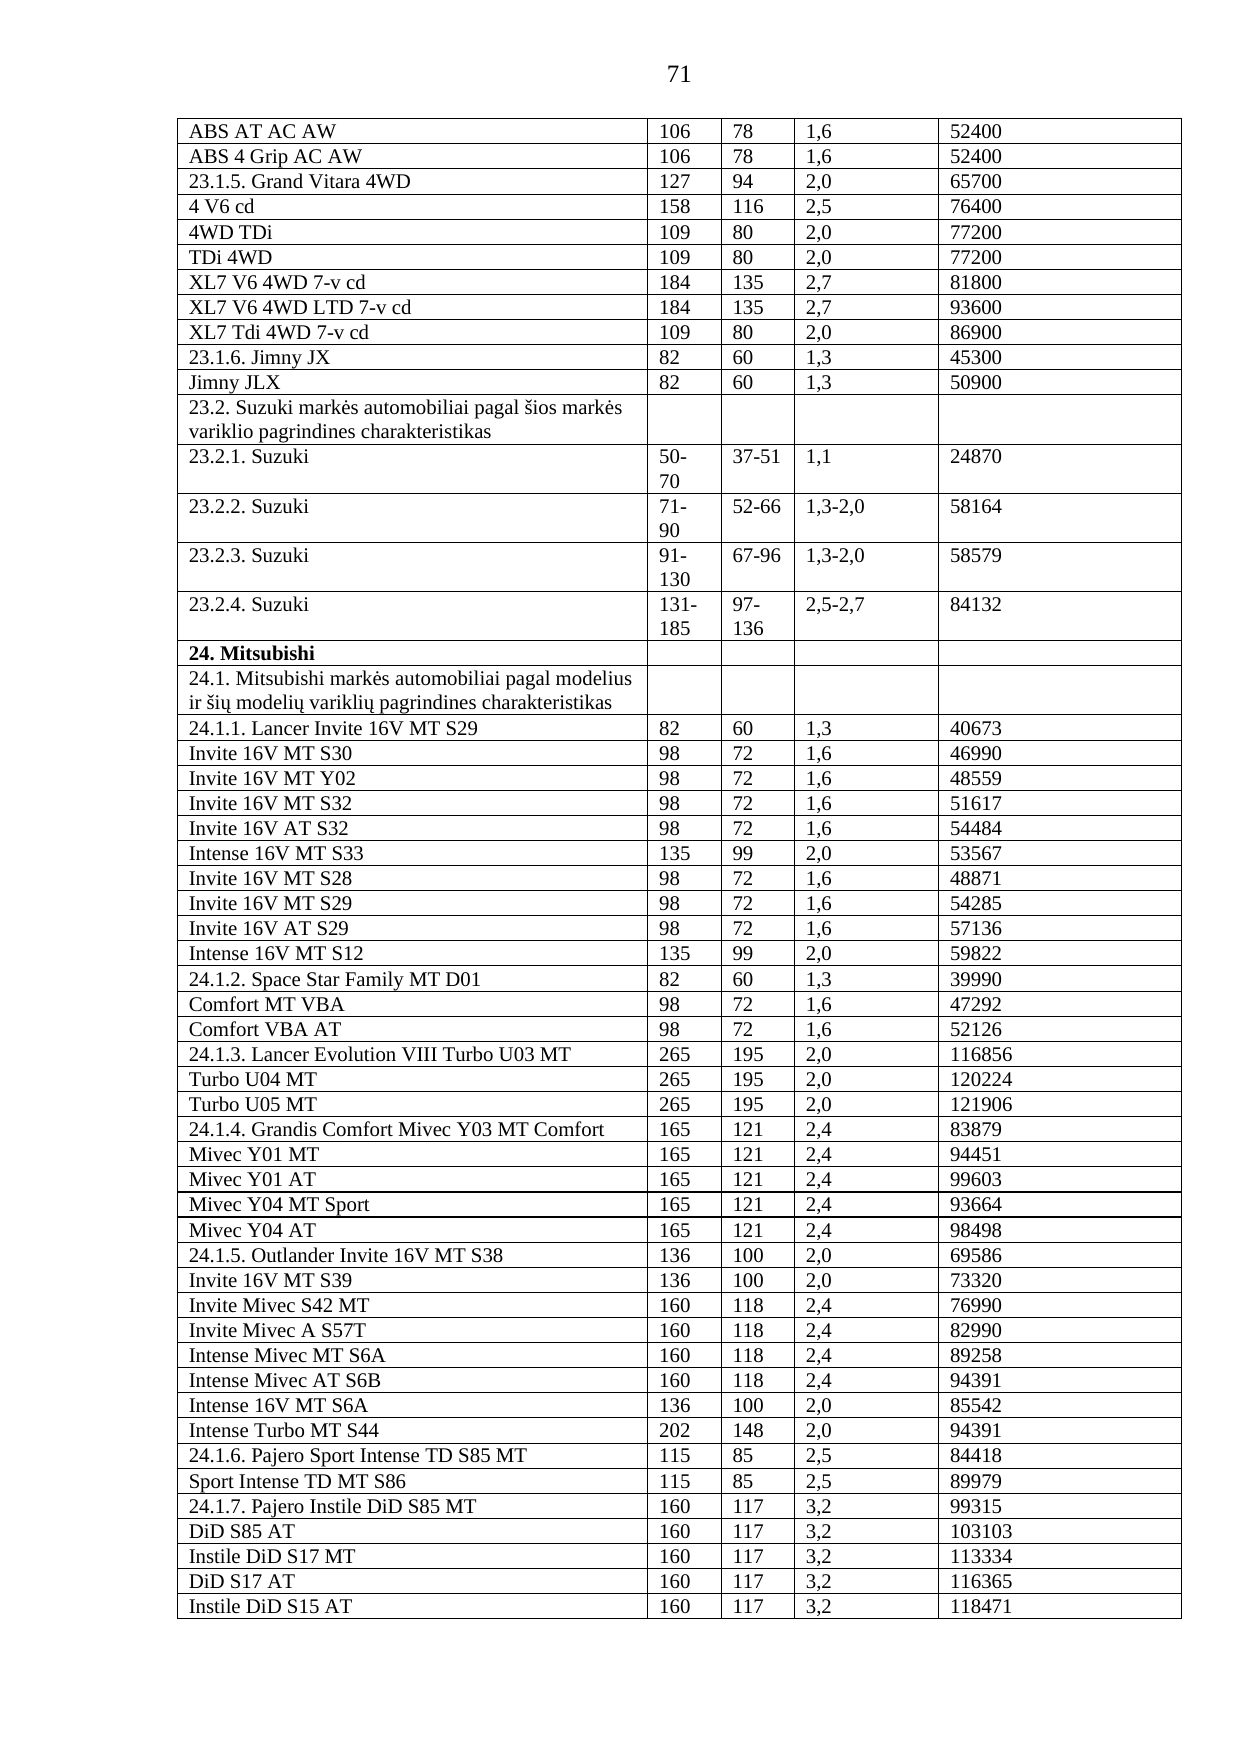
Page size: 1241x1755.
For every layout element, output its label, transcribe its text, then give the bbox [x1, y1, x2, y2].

table_cell 2,4 [795, 1343, 938, 1367]
table_cell 195 [722, 1092, 794, 1116]
table_cell XL7 V6 4WD 7-v cd [178, 270, 647, 294]
table_cell Intense Mivec AT S6B [178, 1368, 647, 1392]
table_cell 57136 [939, 916, 1181, 940]
table_cell 118 [722, 1368, 794, 1392]
table_cell Intense 16V MT S6A [178, 1393, 647, 1417]
table_cell 37-51 [722, 445, 794, 493]
table_cell 65700 [939, 169, 1181, 193]
table_cell 2,0 [795, 1268, 938, 1292]
table_cell 58579 [939, 543, 1181, 591]
table_cell 2,4 [795, 1193, 938, 1216]
table_cell 160 [648, 1594, 721, 1618]
table_cell 99315 [939, 1494, 1181, 1518]
table_cell 91-130 [648, 543, 721, 591]
table_cell 46990 [939, 741, 1181, 764]
table_cell 135 [648, 841, 721, 865]
table_cell 117 [722, 1494, 794, 1518]
table_cell 52126 [939, 1017, 1181, 1041]
table_cell 2,4 [795, 1117, 938, 1141]
table_cell 2,4 [795, 1218, 938, 1242]
table_cell 76990 [939, 1293, 1181, 1317]
table_cell Turbo U05 MT [178, 1092, 647, 1116]
table_cell 98 [648, 741, 721, 764]
table_cell 58164 [939, 494, 1181, 542]
table_cell 265 [648, 1092, 721, 1116]
table_cell 51617 [939, 791, 1181, 815]
table_cell Instile DiD S17 MT [178, 1544, 647, 1568]
table_cell Intense 16V MT S33 [178, 841, 647, 865]
table_cell DiD S17 AT [178, 1569, 647, 1593]
table_cell 160 [648, 1519, 721, 1543]
table_cell 1,3 [795, 370, 938, 394]
table_cell 121 [722, 1193, 794, 1216]
table_cell 94391 [939, 1368, 1181, 1392]
table_cell 2,0 [795, 1393, 938, 1417]
table_cell 106 [648, 119, 721, 143]
table_cell 115 [648, 1444, 721, 1467]
table_cell 160 [648, 1293, 721, 1317]
table_cell 77200 [939, 245, 1181, 269]
table_cell 53567 [939, 841, 1181, 865]
table_cell 1,3 [795, 345, 938, 369]
table_cell 98 [648, 992, 721, 1016]
table_cell 93664 [939, 1193, 1181, 1216]
table_cell 121906 [939, 1092, 1181, 1116]
table_cell 118 [722, 1343, 794, 1367]
table_cell Mivec Y01 AT [178, 1167, 647, 1191]
table_cell Invite Mivec S42 MT [178, 1293, 647, 1317]
table_cell 165 [648, 1167, 721, 1191]
table_cell 117 [722, 1519, 794, 1543]
table_cell 24870 [939, 445, 1181, 493]
table_cell 121 [722, 1142, 794, 1166]
table_cell 135 [648, 941, 721, 965]
table_cell Turbo U04 MT [178, 1067, 647, 1091]
table_cell 50900 [939, 370, 1181, 394]
table_cell 136 [648, 1268, 721, 1292]
table_cell 109 [648, 245, 721, 269]
table_cell 99 [722, 841, 794, 865]
table_cell 89979 [939, 1469, 1181, 1493]
table_cell 72 [722, 891, 794, 915]
table_cell [939, 641, 1181, 665]
table_cell 4 V6 cd [178, 195, 647, 218]
table_cell 60 [722, 715, 794, 739]
table_cell 158 [648, 195, 721, 218]
table_cell 82 [648, 345, 721, 369]
table_cell 52-66 [722, 494, 794, 542]
table_cell 117 [722, 1569, 794, 1593]
table_cell 24.1.6. Pajero Sport Intense TD S85 MT [178, 1444, 647, 1467]
table_cell 72 [722, 866, 794, 890]
table_cell 98 [648, 916, 721, 940]
table_cell 67-96 [722, 543, 794, 591]
table_cell 2,0 [795, 841, 938, 865]
table_cell 3,2 [795, 1569, 938, 1593]
table_cell 24.1.7. Pajero Instile DiD S85 MT [178, 1494, 647, 1518]
table_cell 165 [648, 1218, 721, 1242]
table_cell 24. Mitsubishi [178, 641, 647, 665]
table_cell 3,2 [795, 1544, 938, 1568]
table_cell 117 [722, 1544, 794, 1568]
table_cell Mivec Y04 AT [178, 1218, 647, 1242]
table_cell 160 [648, 1569, 721, 1593]
table_cell 94391 [939, 1418, 1181, 1442]
table_cell 4WD TDi [178, 220, 647, 244]
table_cell 160 [648, 1544, 721, 1568]
table_cell 80 [722, 220, 794, 244]
table_cell 86900 [939, 320, 1181, 344]
table_cell [648, 641, 721, 665]
table_cell 195 [722, 1067, 794, 1091]
table_cell 2,0 [795, 320, 938, 344]
table_cell 1,6 [795, 766, 938, 790]
table_cell 98 [648, 791, 721, 815]
table_cell 100 [722, 1268, 794, 1292]
table_cell 116365 [939, 1569, 1181, 1593]
table_cell [648, 666, 721, 714]
table_cell 98 [648, 816, 721, 840]
table_cell 23.2.3. Suzuki [178, 543, 647, 591]
table_cell 160 [648, 1368, 721, 1392]
table_cell Intense Mivec MT S6A [178, 1343, 647, 1367]
table_cell 82 [648, 715, 721, 739]
table_cell [722, 395, 794, 443]
table_cell [722, 666, 794, 714]
table_cell Invite 16V MT Y02 [178, 766, 647, 790]
table_cell XL7 Tdi 4WD 7-v cd [178, 320, 647, 344]
table_cell 2,4 [795, 1293, 938, 1317]
table_cell 98 [648, 891, 721, 915]
table_cell 48559 [939, 766, 1181, 790]
table_cell 98 [648, 866, 721, 890]
table_cell 2,0 [795, 1243, 938, 1267]
table_cell 1,6 [795, 144, 938, 168]
table_cell 1,6 [795, 791, 938, 815]
table_cell 2,0 [795, 1067, 938, 1091]
table_cell 2,0 [795, 1042, 938, 1066]
table_cell 1,3 [795, 715, 938, 739]
table_cell 2,5 [795, 195, 938, 218]
table_cell 77200 [939, 220, 1181, 244]
table_cell 2,0 [795, 941, 938, 965]
table_cell 1,6 [795, 741, 938, 764]
table_cell 1,3-2,0 [795, 543, 938, 591]
table_cell 160 [648, 1318, 721, 1342]
table_cell 165 [648, 1142, 721, 1166]
table_cell 1,6 [795, 1017, 938, 1041]
table_cell 54285 [939, 891, 1181, 915]
table_cell 89258 [939, 1343, 1181, 1367]
table_cell Jimny JLX [178, 370, 647, 394]
table_cell 1,6 [795, 866, 938, 890]
table_cell 24.1.2. Space Star Family MT D01 [178, 966, 647, 991]
table_cell 2,0 [795, 169, 938, 193]
table_cell Sport Intense TD MT S86 [178, 1469, 647, 1493]
table_cell 3,2 [795, 1494, 938, 1518]
table_cell 82990 [939, 1318, 1181, 1342]
table_cell XL7 V6 4WD LTD 7-v cd [178, 295, 647, 319]
table_cell ABS 4 Grip AC AW [178, 144, 647, 168]
table_cell 99603 [939, 1167, 1181, 1191]
table_cell 106 [648, 144, 721, 168]
table_cell 135 [722, 295, 794, 319]
table_cell 59822 [939, 941, 1181, 965]
table_cell 98 [648, 766, 721, 790]
table_cell 72 [722, 816, 794, 840]
table_cell 78 [722, 119, 794, 143]
table_cell 1,6 [795, 992, 938, 1016]
table_cell 118 [722, 1318, 794, 1342]
table_cell Invite 16V MT S30 [178, 741, 647, 764]
table_cell 265 [648, 1042, 721, 1066]
table_cell 47292 [939, 992, 1181, 1016]
table_cell 60 [722, 966, 794, 991]
table_cell 24.1.4. Grandis Comfort Mivec Y03 MT Comfort [178, 1117, 647, 1141]
table_cell 115 [648, 1469, 721, 1493]
table_cell 184 [648, 270, 721, 294]
table_cell Invite 16V MT S29 [178, 891, 647, 915]
table_cell 2,5-2,7 [795, 592, 938, 640]
table_cell 40673 [939, 715, 1181, 739]
table_cell 1,6 [795, 816, 938, 840]
table_cell 160 [648, 1494, 721, 1518]
table_cell Comfort MT VBA [178, 992, 647, 1016]
table_cell 1,6 [795, 891, 938, 915]
table_cell 80 [722, 245, 794, 269]
table_cell 85 [722, 1469, 794, 1493]
table_cell 1,1 [795, 445, 938, 493]
table_cell 60 [722, 345, 794, 369]
table_cell 72 [722, 992, 794, 1016]
table_cell 2,7 [795, 270, 938, 294]
table_cell DiD S85 AT [178, 1519, 647, 1543]
table_cell 2,5 [795, 1469, 938, 1493]
table_cell 109 [648, 220, 721, 244]
table_cell 50- 70 [648, 445, 721, 493]
table_cell Instile DiD S15 AT [178, 1594, 647, 1618]
table_cell Invite Mivec A S57T [178, 1318, 647, 1342]
table_cell 72 [722, 1017, 794, 1041]
table_cell [795, 395, 938, 443]
table_cell 23.2. Suzuki markės automobiliai pagal šios markės variklio pagrindines charakteristikas [178, 395, 647, 443]
table_cell 165 [648, 1193, 721, 1216]
table_cell 2,5 [795, 1444, 938, 1467]
table_cell 83879 [939, 1117, 1181, 1141]
table_cell 72 [722, 916, 794, 940]
table_cell 23.2.1. Suzuki [178, 445, 647, 493]
table_cell 52400 [939, 144, 1181, 168]
table_cell 82 [648, 370, 721, 394]
table_cell 113334 [939, 1544, 1181, 1568]
table_cell [795, 641, 938, 665]
table_cell 84418 [939, 1444, 1181, 1467]
table_cell 2,7 [795, 295, 938, 319]
table_cell 135 [722, 270, 794, 294]
table_cell 24.1.3. Lancer Evolution VIII Turbo U03 MT [178, 1042, 647, 1066]
table_cell 2,0 [795, 245, 938, 269]
table_cell 118 [722, 1293, 794, 1317]
table_cell 23.1.6. Jimny JX [178, 345, 647, 369]
table_cell 71- 90 [648, 494, 721, 542]
table_cell TDi 4WD [178, 245, 647, 269]
table_cell 1,6 [795, 119, 938, 143]
table_cell 85542 [939, 1393, 1181, 1417]
table_cell [939, 666, 1181, 714]
table_cell 24.1.5. Outlander Invite 16V MT S38 [178, 1243, 647, 1267]
table_cell 69586 [939, 1243, 1181, 1267]
table_cell 1,3-2,0 [795, 494, 938, 542]
table_cell 82 [648, 966, 721, 991]
table_cell Invite 16V MT S32 [178, 791, 647, 815]
table_cell 80 [722, 320, 794, 344]
table_cell 93600 [939, 295, 1181, 319]
table_cell Intense Turbo MT S44 [178, 1418, 647, 1442]
table_cell Invite 16V AT S29 [178, 916, 647, 940]
table_cell 1,6 [795, 916, 938, 940]
table_cell Comfort VBA AT [178, 1017, 647, 1041]
table_cell 23.2.4. Suzuki [178, 592, 647, 640]
table_cell 2,0 [795, 1092, 938, 1116]
table_cell 121 [722, 1218, 794, 1242]
table_cell 117 [722, 1594, 794, 1618]
table_cell 24.1.1. Lancer Invite 16V MT S29 [178, 715, 647, 739]
table_cell 85 [722, 1444, 794, 1467]
table_cell 121 [722, 1117, 794, 1141]
table_cell 2,4 [795, 1318, 938, 1342]
table_cell 39990 [939, 966, 1181, 991]
table_cell 116 [722, 195, 794, 218]
table_cell 84132 [939, 592, 1181, 640]
table_cell 94 [722, 169, 794, 193]
table_cell Mivec Y04 MT Sport [178, 1193, 647, 1216]
table_cell Invite 16V MT S28 [178, 866, 647, 890]
table_cell 2,4 [795, 1368, 938, 1392]
table_cell [648, 395, 721, 443]
table_cell 103103 [939, 1519, 1181, 1543]
table_cell 54484 [939, 816, 1181, 840]
table_cell 160 [648, 1343, 721, 1367]
table_cell 98498 [939, 1218, 1181, 1242]
table_cell 116856 [939, 1042, 1181, 1066]
table_cell 72 [722, 741, 794, 764]
table_cell 136 [648, 1393, 721, 1417]
table_cell 136 [648, 1243, 721, 1267]
table_cell 60 [722, 370, 794, 394]
table_cell 23.1.5. Grand Vitara 4WD [178, 169, 647, 193]
table_cell 265 [648, 1067, 721, 1091]
table_cell 98 [648, 1017, 721, 1041]
table_cell 118471 [939, 1594, 1181, 1618]
table_cell 76400 [939, 195, 1181, 218]
table_cell 100 [722, 1393, 794, 1417]
table_cell 81800 [939, 270, 1181, 294]
table_cell 78 [722, 144, 794, 168]
table_cell 73320 [939, 1268, 1181, 1292]
table_cell 97-136 [722, 592, 794, 640]
table_cell 2,4 [795, 1167, 938, 1191]
table_cell 23.2.2. Suzuki [178, 494, 647, 542]
table_cell 109 [648, 320, 721, 344]
table_cell 94451 [939, 1142, 1181, 1166]
table_cell 72 [722, 766, 794, 790]
table_cell Invite 16V MT S39 [178, 1268, 647, 1292]
table_cell 120224 [939, 1067, 1181, 1091]
table_cell 48871 [939, 866, 1181, 890]
table_cell 99 [722, 941, 794, 965]
table_cell 127 [648, 169, 721, 193]
table_cell 2,0 [795, 1418, 938, 1442]
table_cell Mivec Y01 MT [178, 1142, 647, 1166]
table_cell [939, 395, 1181, 443]
table_cell 45300 [939, 345, 1181, 369]
table_cell Intense 16V MT S12 [178, 941, 647, 965]
table_cell 202 [648, 1418, 721, 1442]
table_cell 72 [722, 791, 794, 815]
table_cell 3,2 [795, 1594, 938, 1618]
table_cell 2,0 [795, 220, 938, 244]
table_cell [722, 641, 794, 665]
table_cell 3,2 [795, 1519, 938, 1543]
table_cell [795, 666, 938, 714]
table_cell 131-185 [648, 592, 721, 640]
table_cell 24.1. Mitsubishi markės automobiliai pagal modelius ir šių modelių variklių pagrindines charakteristikas [178, 666, 647, 714]
table_cell 121 [722, 1167, 794, 1191]
table_cell 52400 [939, 119, 1181, 143]
table_cell 165 [648, 1117, 721, 1141]
table_cell Invite 16V AT S32 [178, 816, 647, 840]
table_cell 2,4 [795, 1142, 938, 1166]
table_cell 148 [722, 1418, 794, 1442]
table_cell 195 [722, 1042, 794, 1066]
table_cell 100 [722, 1243, 794, 1267]
table_cell ABS AT AC AW [178, 119, 647, 143]
table_cell 1,3 [795, 966, 938, 991]
table_cell 184 [648, 295, 721, 319]
